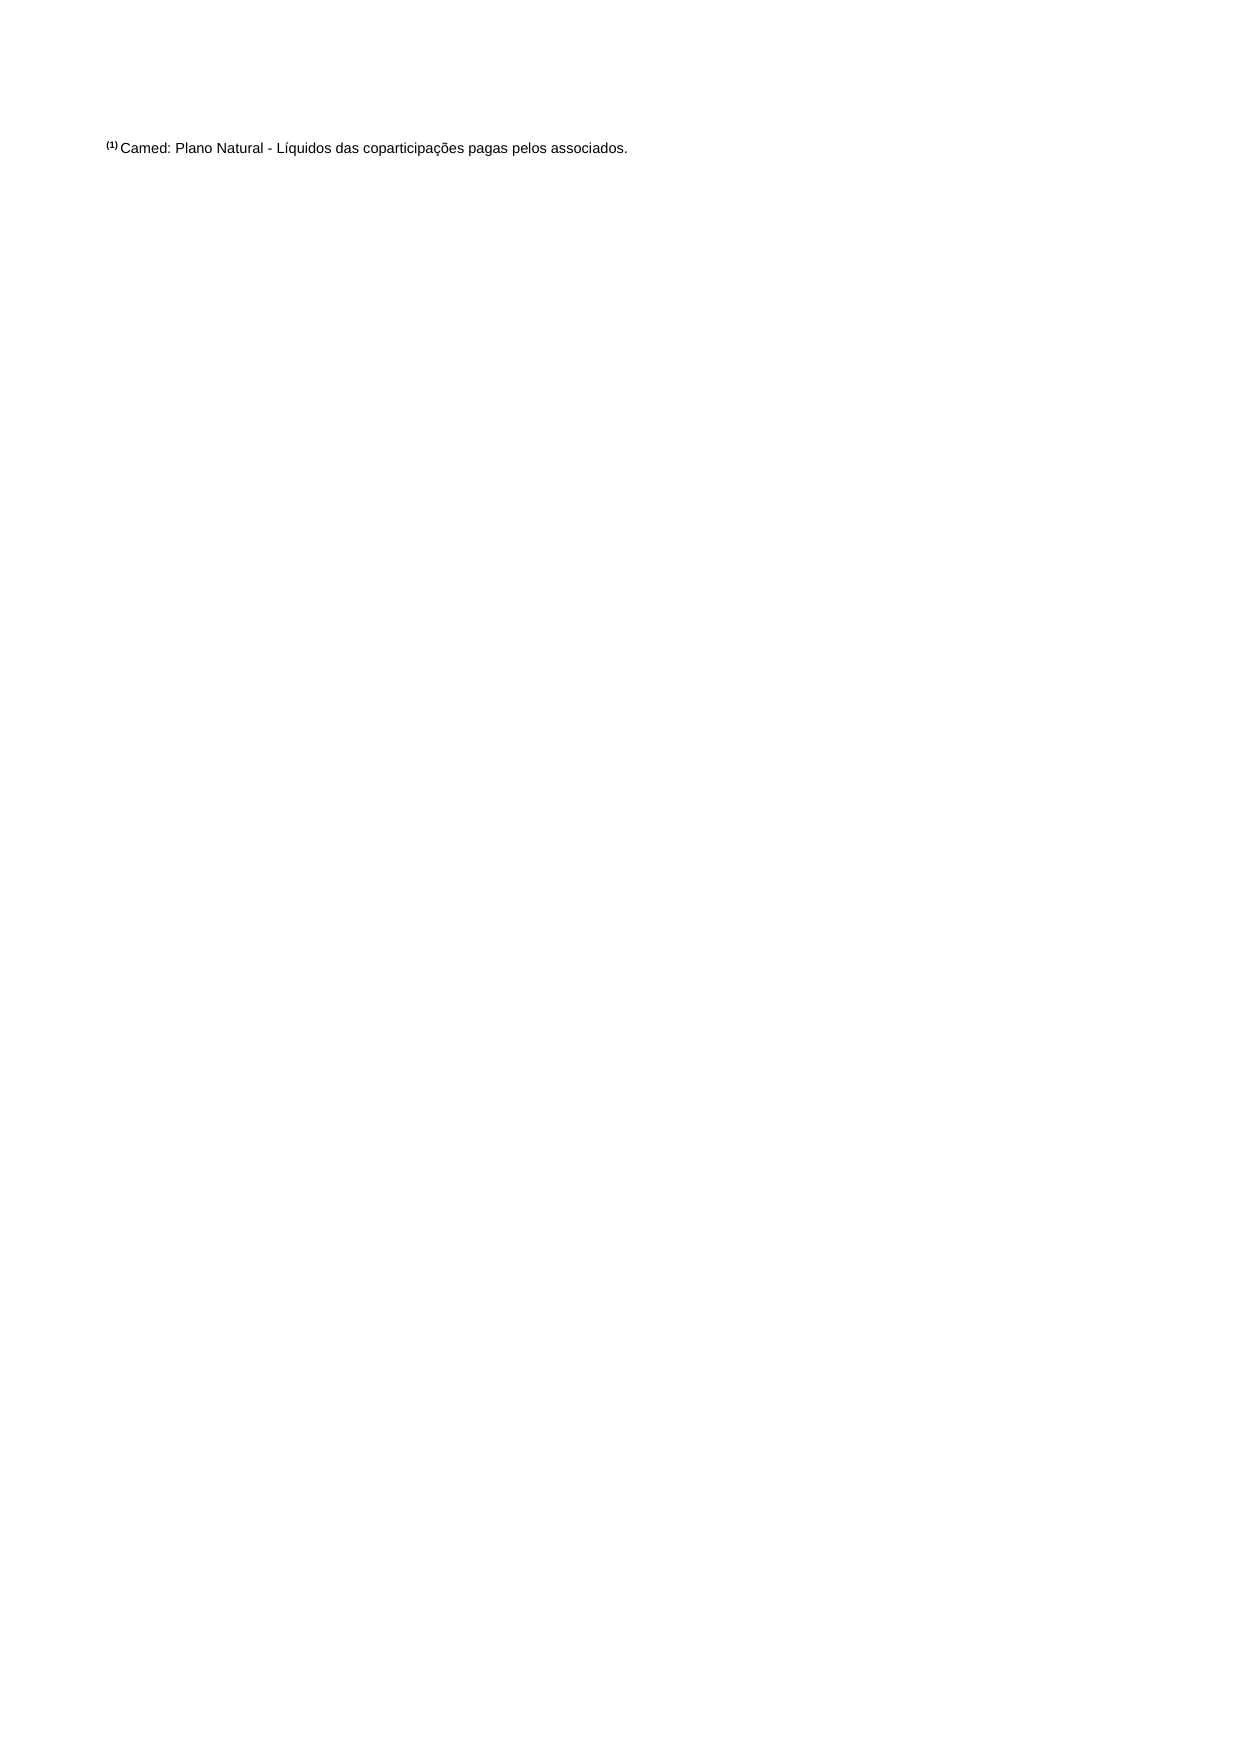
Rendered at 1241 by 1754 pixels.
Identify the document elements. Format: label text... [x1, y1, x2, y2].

text (1) Camed: Plano Natural - Líquidos das coparticipações pagas pelos associados. [106, 139, 1213, 156]
